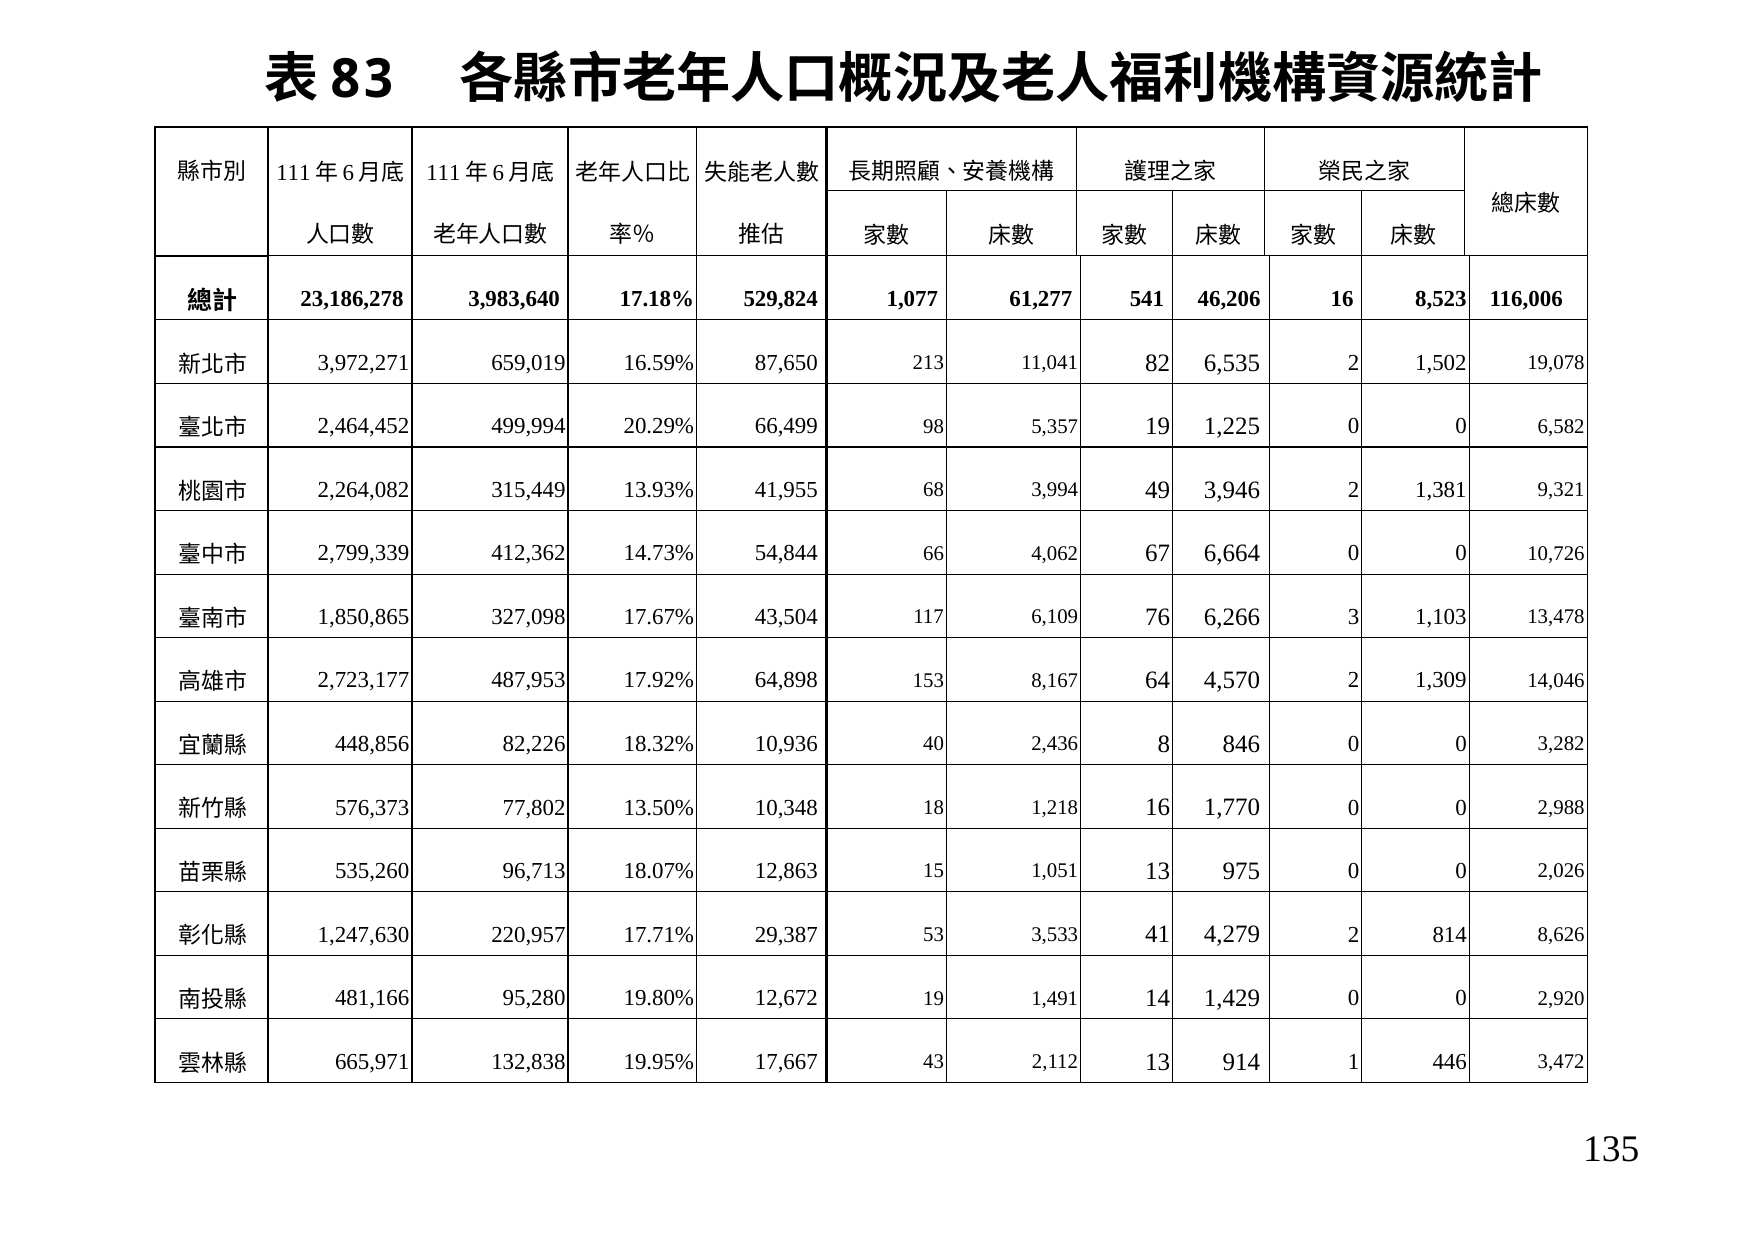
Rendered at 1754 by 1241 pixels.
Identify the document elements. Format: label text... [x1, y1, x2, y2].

table_cell 2,799,339 [269, 511, 411, 573]
table_cell 0 [1362, 384, 1469, 446]
table_cell 新竹縣 [156, 765, 267, 828]
table_cell 3,946 [1173, 448, 1269, 510]
table_cell 43,504 [697, 575, 825, 637]
table_cell 8 [1081, 702, 1172, 764]
table_cell 665,971 [269, 1019, 411, 1082]
table_cell 117 [828, 575, 946, 637]
table_cell 8,523 [1362, 256, 1469, 319]
table_cell 17.92% [569, 638, 696, 701]
table_cell 87,650 [697, 320, 825, 383]
table_cell 0 [1270, 765, 1361, 828]
table_cell 18.07% [569, 829, 696, 891]
table_cell 213 [828, 320, 946, 383]
table_cell 1,850,865 [269, 575, 411, 637]
table_header 總床數 [1465, 128, 1587, 255]
table_cell 14,046 [1470, 638, 1587, 701]
table_cell 宜蘭縣 [156, 702, 267, 764]
table_cell 487,953 [413, 638, 567, 701]
table_cell 0 [1270, 384, 1361, 446]
table_cell 18 [828, 765, 946, 828]
table_cell 17.18% [569, 256, 696, 319]
table_cell 19 [828, 956, 946, 1018]
table_cell 10,936 [697, 702, 825, 764]
table_cell 846 [1173, 702, 1269, 764]
table_header 護理之家 [1077, 128, 1264, 190]
table_cell 臺南市 [156, 575, 267, 637]
table_cell 16 [1081, 765, 1172, 828]
table_cell 95,280 [413, 956, 567, 1018]
table_cell 14 [1081, 956, 1172, 1018]
table_cell 3,972,271 [269, 320, 411, 383]
table_cell 46,206 [1173, 256, 1269, 319]
table_cell 5,357 [947, 384, 1080, 446]
table_cell 0 [1362, 511, 1469, 573]
table_cell 61,277 [947, 256, 1080, 319]
table_cell 529,824 [697, 256, 825, 319]
table_cell 481,166 [269, 956, 411, 1018]
table_cell 3,472 [1470, 1019, 1587, 1082]
table_cell 6,582 [1470, 384, 1587, 446]
table_cell 19,078 [1470, 320, 1587, 383]
table_cell 13 [1081, 829, 1172, 891]
table_cell 16 [1270, 256, 1361, 319]
table_cell 3,533 [947, 892, 1080, 955]
table_cell 床數 [1173, 191, 1264, 255]
table_cell 4,570 [1173, 638, 1269, 701]
table_cell 541 [1081, 256, 1172, 319]
table_cell 彰化縣 [156, 892, 267, 955]
table_cell 220,957 [413, 892, 567, 955]
table_cell 6,535 [1173, 320, 1269, 383]
table_cell 6,664 [1173, 511, 1269, 573]
table_cell 41 [1081, 892, 1172, 955]
table_cell 0 [1362, 702, 1469, 764]
table_cell 975 [1173, 829, 1269, 891]
table_cell 64 [1081, 638, 1172, 701]
table_cell 96,713 [413, 829, 567, 891]
table_cell 0 [1362, 765, 1469, 828]
table_cell 12,672 [697, 956, 825, 1018]
table_cell 17.67% [569, 575, 696, 637]
table_cell 4,279 [1173, 892, 1269, 955]
table_cell 家數 [1077, 191, 1172, 255]
table_cell 2 [1270, 320, 1361, 383]
table_cell 315,449 [413, 448, 567, 510]
table_cell 814 [1362, 892, 1469, 955]
table_header 老年人口比率％ [569, 128, 696, 255]
table_header 111年6月底人口數 [269, 128, 411, 255]
table_cell 3,983,640 [413, 256, 567, 319]
table_cell 4,062 [947, 511, 1080, 573]
table_cell 8,626 [1470, 892, 1587, 955]
table_cell 15 [828, 829, 946, 891]
table_cell 1,077 [828, 256, 946, 319]
table_cell 2 [1270, 892, 1361, 955]
table_cell 8,167 [947, 638, 1080, 701]
table_cell 2,264,082 [269, 448, 411, 510]
table_cell 6,266 [1173, 575, 1269, 637]
table_cell 43 [828, 1019, 946, 1082]
table_cell 1,225 [1173, 384, 1269, 446]
table_cell 11,041 [947, 320, 1080, 383]
table_cell 2,723,177 [269, 638, 411, 701]
table_cell [156, 190, 267, 255]
table_cell 64,898 [697, 638, 825, 701]
table_cell 68 [828, 448, 946, 510]
table_cell 1,381 [1362, 448, 1469, 510]
table_cell 49 [1081, 448, 1172, 510]
table_cell 116,006 [1470, 256, 1587, 319]
table_cell 1,309 [1362, 638, 1469, 701]
table_cell 9,321 [1470, 448, 1587, 510]
table_cell 家數 [1265, 191, 1361, 255]
table_cell 1,247,630 [269, 892, 411, 955]
table_cell 19.80% [569, 956, 696, 1018]
table_header 111年6月底 老年人口數 [413, 128, 567, 255]
table_cell 10,726 [1470, 511, 1587, 573]
table_cell 2 [1270, 448, 1361, 510]
table_cell 1 [1270, 1019, 1361, 1082]
table_cell 南投縣 [156, 956, 267, 1018]
table_cell 6,109 [947, 575, 1080, 637]
table_header 縣市別 [156, 128, 267, 190]
table_cell 153 [828, 638, 946, 701]
table_cell 高雄市 [156, 638, 267, 701]
table_cell 535,260 [269, 829, 411, 891]
table_cell 19.95% [569, 1019, 696, 1082]
table_cell 13,478 [1470, 575, 1587, 637]
table_cell 床數 [1362, 191, 1464, 255]
table_cell 66 [828, 511, 946, 573]
table_cell 苗栗縣 [156, 829, 267, 891]
table_cell 3,282 [1470, 702, 1587, 764]
table_cell 新北市 [156, 320, 267, 383]
table_cell 76 [1081, 575, 1172, 637]
table_cell 0 [1270, 702, 1361, 764]
table_cell 12,863 [697, 829, 825, 891]
table_cell 2 [1270, 638, 1361, 701]
table_cell 1,770 [1173, 765, 1269, 828]
table_cell 0 [1362, 956, 1469, 1018]
table_cell 2,436 [947, 702, 1080, 764]
table_cell 1,218 [947, 765, 1080, 828]
table_cell 17.71% [569, 892, 696, 955]
table_cell 1,502 [1362, 320, 1469, 383]
table_cell 40 [828, 702, 946, 764]
table_header 失能老人數推估 [697, 128, 825, 255]
table_cell 412,362 [413, 511, 567, 573]
table_cell 1,429 [1173, 956, 1269, 1018]
table_cell 13.50% [569, 765, 696, 828]
table_cell 23,186,278 [269, 256, 411, 319]
table_cell 67 [1081, 511, 1172, 573]
table_cell 54,844 [697, 511, 825, 573]
table_cell 2,112 [947, 1019, 1080, 1082]
table_cell 499,994 [413, 384, 567, 446]
table_cell 98 [828, 384, 946, 446]
table_cell 914 [1173, 1019, 1269, 1082]
table_cell 29,387 [697, 892, 825, 955]
table_cell 41,955 [697, 448, 825, 510]
table_cell 總計 [156, 257, 267, 319]
table_cell 77,802 [413, 765, 567, 828]
table_cell 132,838 [413, 1019, 567, 1082]
subtitle 表83 各縣市老年人口概況及老人福利機構資源統計 [103, 1, 1639, 126]
table_cell 1,051 [947, 829, 1080, 891]
table_cell 0 [1270, 511, 1361, 573]
table_cell 2,464,452 [269, 384, 411, 446]
table_cell 10,348 [697, 765, 825, 828]
table_cell 1,491 [947, 956, 1080, 1018]
table_cell 448,856 [269, 702, 411, 764]
table_cell 13 [1081, 1019, 1172, 1082]
table_cell 雲林縣 [156, 1019, 267, 1082]
table_cell 1,103 [1362, 575, 1469, 637]
table_header 長期照顧、安養機構 [828, 128, 1076, 190]
table_cell 2,026 [1470, 829, 1587, 891]
table_cell 66,499 [697, 384, 825, 446]
table_cell 14.73% [569, 511, 696, 573]
table_cell 20.29% [569, 384, 696, 446]
table_cell 臺中市 [156, 511, 267, 573]
table_cell 659,019 [413, 320, 567, 383]
table_cell 576,373 [269, 765, 411, 828]
table_cell 82,226 [413, 702, 567, 764]
table_cell 0 [1270, 956, 1361, 1018]
table_cell 3 [1270, 575, 1361, 637]
table_header 榮民之家 [1265, 128, 1464, 190]
table_cell 82 [1081, 320, 1172, 383]
table_cell 0 [1270, 829, 1361, 891]
table_cell 臺北市 [156, 384, 267, 446]
table_cell 桃園市 [156, 448, 267, 510]
table_cell 17,667 [697, 1019, 825, 1082]
table_cell 327,098 [413, 575, 567, 637]
table_cell 3,994 [947, 448, 1080, 510]
table_cell 18.32% [569, 702, 696, 764]
table_cell 2,920 [1470, 956, 1587, 1018]
table_cell 13.93% [569, 448, 696, 510]
table_cell 床數 [947, 191, 1076, 255]
table_cell 446 [1362, 1019, 1469, 1082]
table_cell 16.59% [569, 320, 696, 383]
table_cell 家數 [828, 191, 946, 255]
table_cell 2,988 [1470, 765, 1587, 828]
table_cell 19 [1081, 384, 1172, 446]
table_cell 53 [828, 892, 946, 955]
table_cell 0 [1362, 829, 1469, 891]
